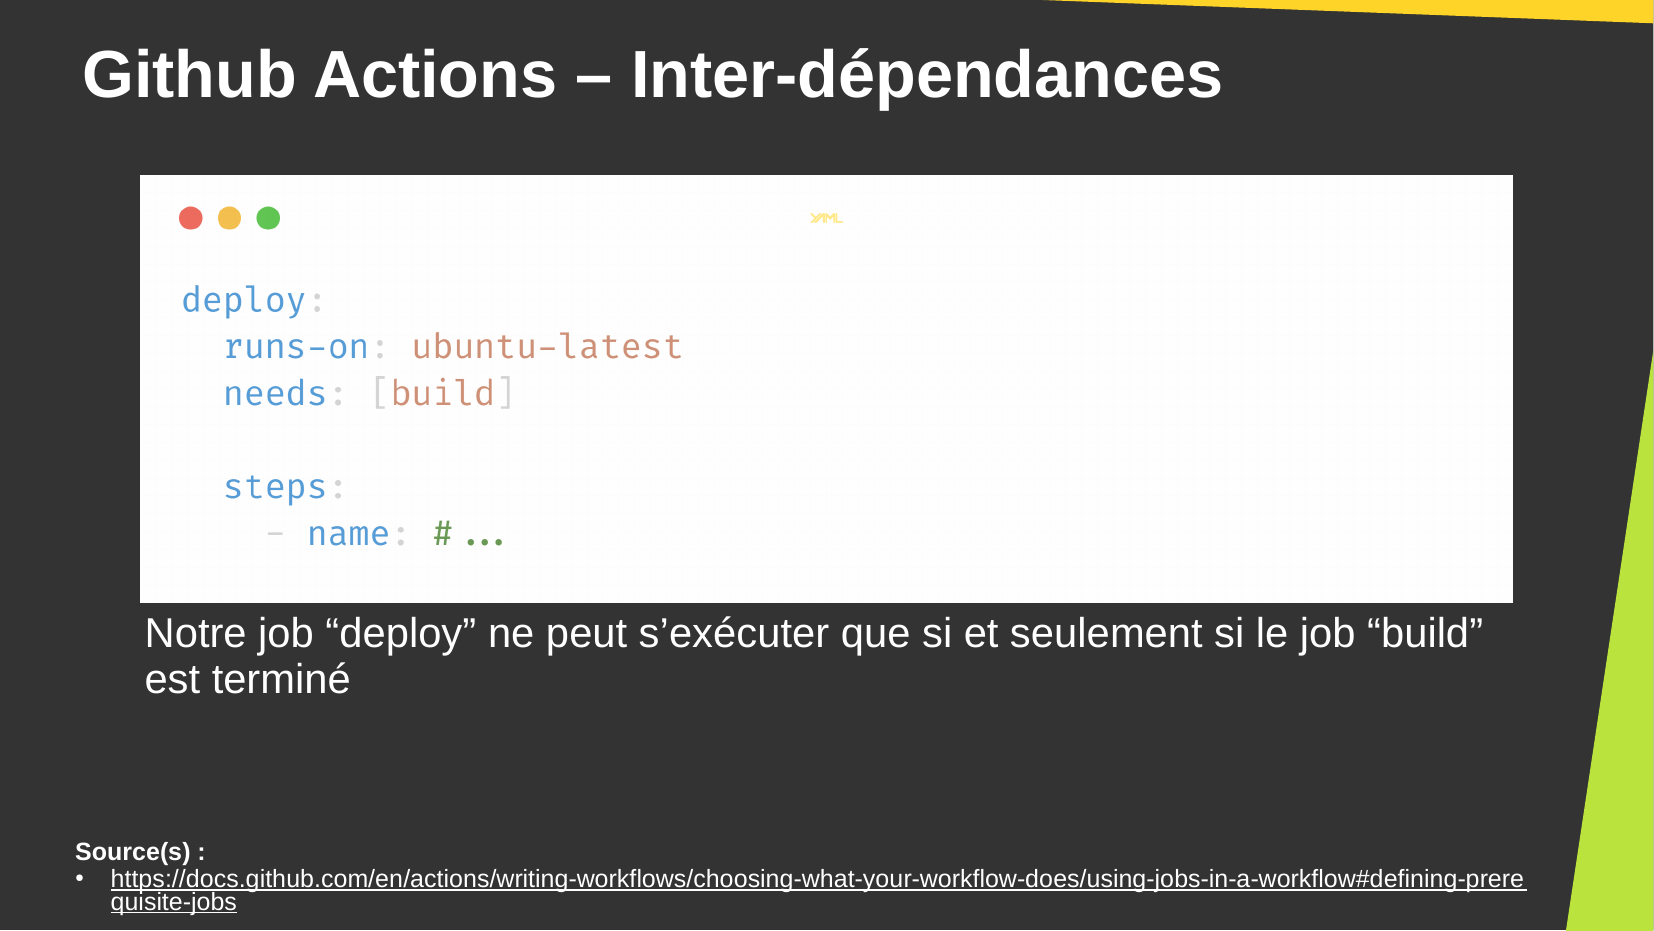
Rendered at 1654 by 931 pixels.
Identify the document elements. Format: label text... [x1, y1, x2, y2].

text_box [1042, 0, 1654, 24]
text_box [1565, 345, 1654, 931]
text_box Source(s) : https://docs.github.com/en/actions/writing-workflows/choosing-what-your-workflow-does/using-jobs-in-a-workflow#defining-prerequisite-jobs [60, 791, 1546, 901]
picture [140, 175, 1513, 603]
text_box Notre job “deploy” ne peut s’exécuter que si et seulement si le job “build” est terminé [129, 602, 1512, 711]
title Github Actions – Inter-dépendances [82, 37, 1595, 119]
